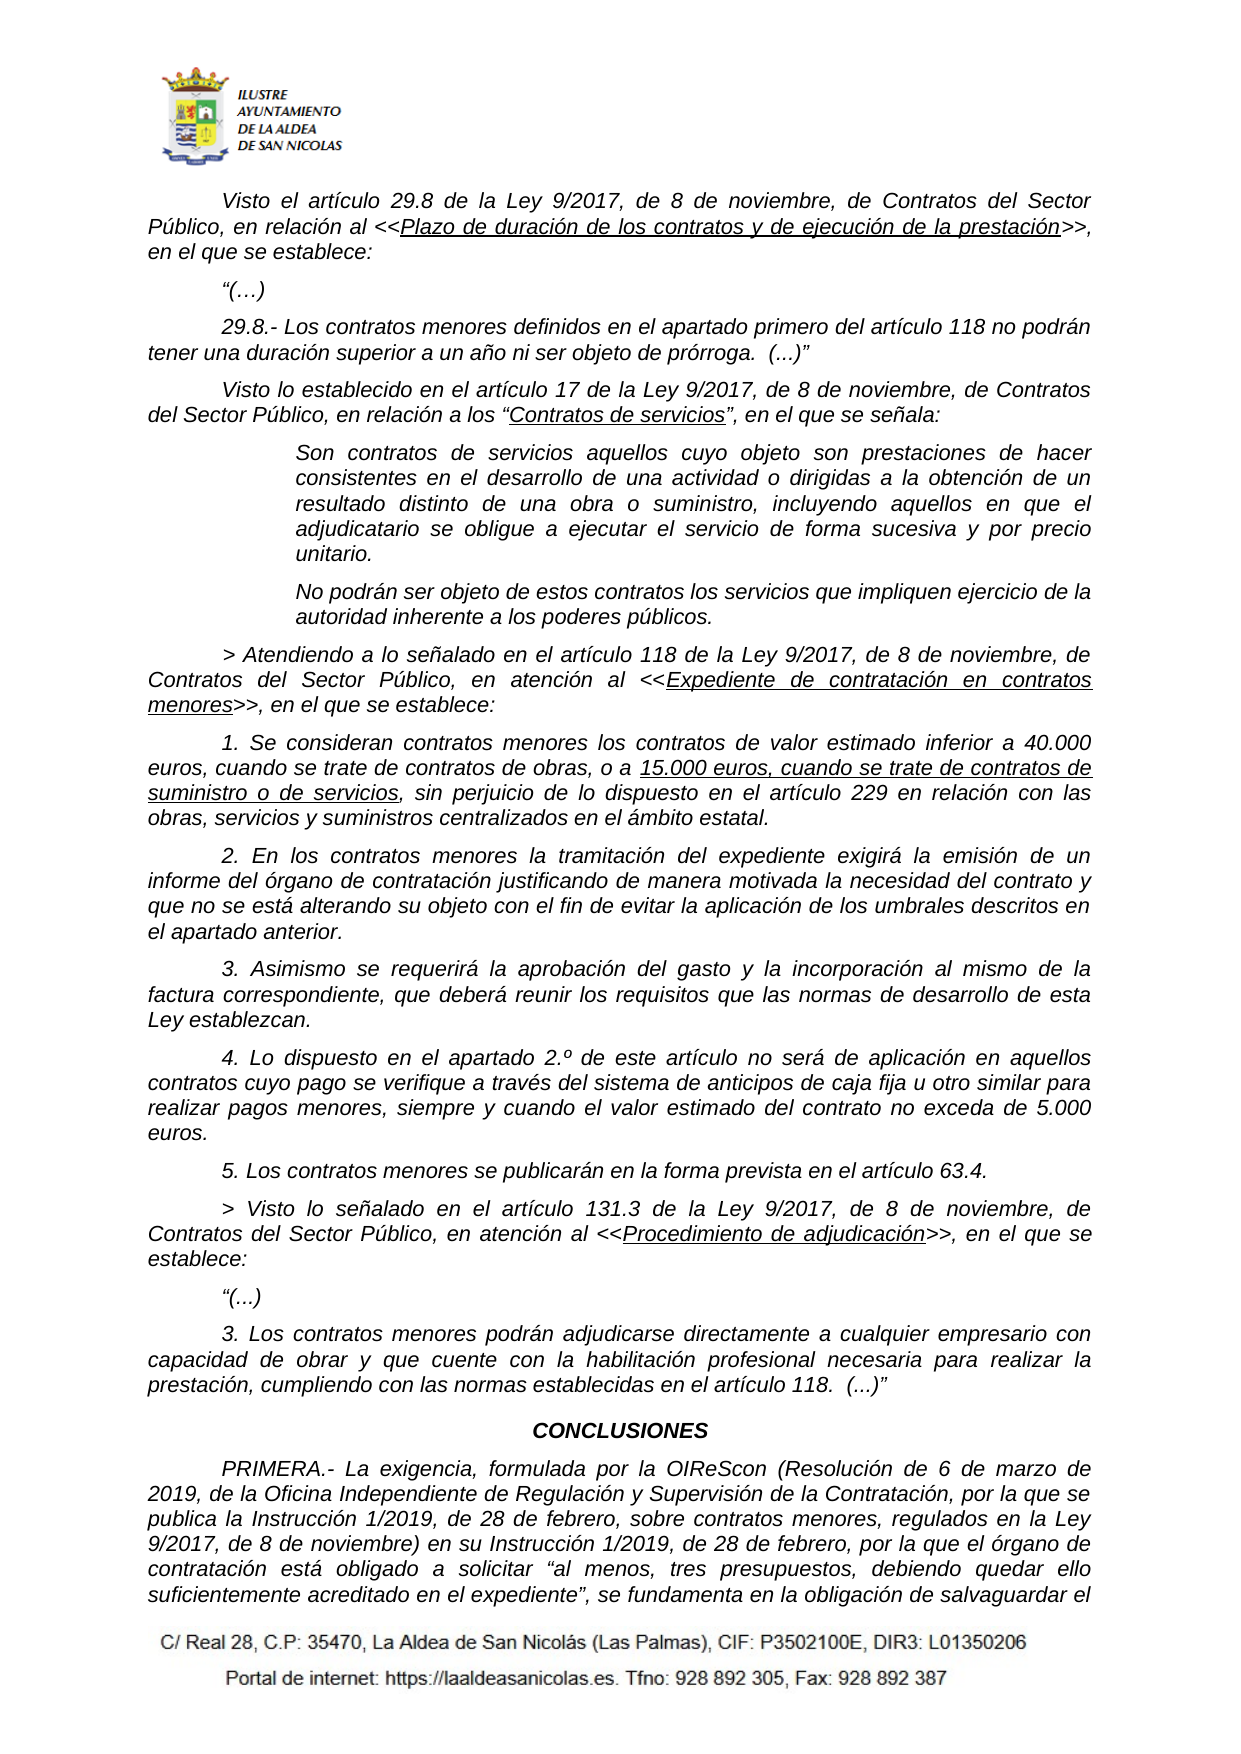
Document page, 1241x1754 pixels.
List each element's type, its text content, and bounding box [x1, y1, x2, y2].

text 1. Se consideran contratos menores los contratos de valor estimado inferior a 40.000 euros, cuando se trate de contratos de obras, o a 15.000 euros, cuando se trate de contratos de suministro o de servicios, sin perjuicio de lo dispuesto en el artículo 229 en relación con las obras, servicios y suministros centralizados en el ámbito estatal. [148, 730, 1093, 831]
text 29.8.- Los contratos menores definidos en el apartado primero del artículo 118 no podrán tener una duración superior a un año ni ser objeto de prórroga. (...)” [148, 314, 1093, 365]
text “(…) [148, 277, 1093, 302]
text PRIMERA.- La exigencia, formulada por la OIReScon (Resolución de 6 de marzo de 2019, de la Oficina Independiente de Regulación y Supervisión de la Contratación, por la que se publica la Instrucción 1/2019, de 28 de febrero, sobre contratos menores, regulados en la Ley 9/2017, de 8 de noviembre) en su Instrucción 1/2019, de 28 de febrero, por la que el órgano de contratación está obligado a solicitar “al menos, tres presupuestos, debiendo quedar ello suficientemente acreditado en el expediente”, se fundamenta en la obligación de salvaguardar el [148, 1456, 1093, 1607]
text 3. Los contratos menores podrán adjudicarse directamente a cualquier empresario con capacidad de obrar y que cuente con la habilitación profesional necesaria para realizar la prestación, cumpliendo con las normas establecidas en el artículo 118. (...)” [148, 1321, 1093, 1397]
text Son contratos de servicios aquellos cuyo objeto son prestaciones de hacer consistentes en el desarrollo de una actividad o dirigidas a la obtención de un resultado distinto de una obra o suministro, incluyendo aquellos en que el adjudicatario se obligue a ejecutar el servicio de forma sucesiva y por precio unitario. [295, 440, 1093, 566]
text > Visto lo señalado en el artículo 131.3 de la Ley 9/2017, de 8 de noviembre, de Contratos del Sector Público, en atención al <<Procedimiento de adjudicación>>, en el que se establece: [148, 1196, 1093, 1271]
text 3. Asimismo se requerirá la aprobación del gasto y la incorporación al mismo de la factura correspondiente, que deberá reunir los requisitos que las normas de desarrollo de esta Ley establezcan. [148, 956, 1093, 1032]
text Visto lo establecido en el artículo 17 de la Ley 9/2017, de 8 de noviembre, de Contratos del Sector Público, en relación a los “Contratos de servicios”, en el que se señala: [148, 377, 1093, 428]
subtitle CONCLUSIONES [148, 1418, 1093, 1443]
text 2. En los contratos menores la tramitación del expediente exigirá la emisión de un informe del órgano de contratación justificando de manera motivada la necesidad del contrato y que no se está alterando su objeto con el fin de evitar la aplicación de los umbrales descritos en el apartado anterior. [148, 843, 1093, 944]
picture [148, 59, 358, 173]
text Visto el artículo 29.8 de la Ley 9/2017, de 8 de noviembre, de Contratos del Sector Público, en relación al <<Plazo de duración de los contratos y de ejecución de la prestación>>, en el que se establece: [148, 188, 1093, 264]
text “(...) [148, 1284, 1093, 1309]
text > Atendiendo a lo señalado en el artículo 118 de la Ley 9/2017, de 8 de noviembre, de Contratos del Sector Público, en atención al <<Expediente de contratación en contratos menores>>, en el que se establece: [148, 642, 1093, 717]
text No podrán ser objeto de estos contratos los servicios que impliquen ejercicio de la autoridad inherente a los poderes públicos. [295, 579, 1093, 629]
picture [148, 1626, 1034, 1694]
text 4. Lo dispuesto en el apartado 2.º de este artículo no será de aplicación en aquellos contratos cuyo pago se verifique a través del sistema de anticipos de caja fija u otro similar para realizar pagos menores, siempre y cuando el valor estimado del contrato no exceda de 5.000 euros. [148, 1044, 1093, 1145]
text 5. Los contratos menores se publicarán en la forma prevista en el artículo 63.4. [148, 1158, 1093, 1183]
